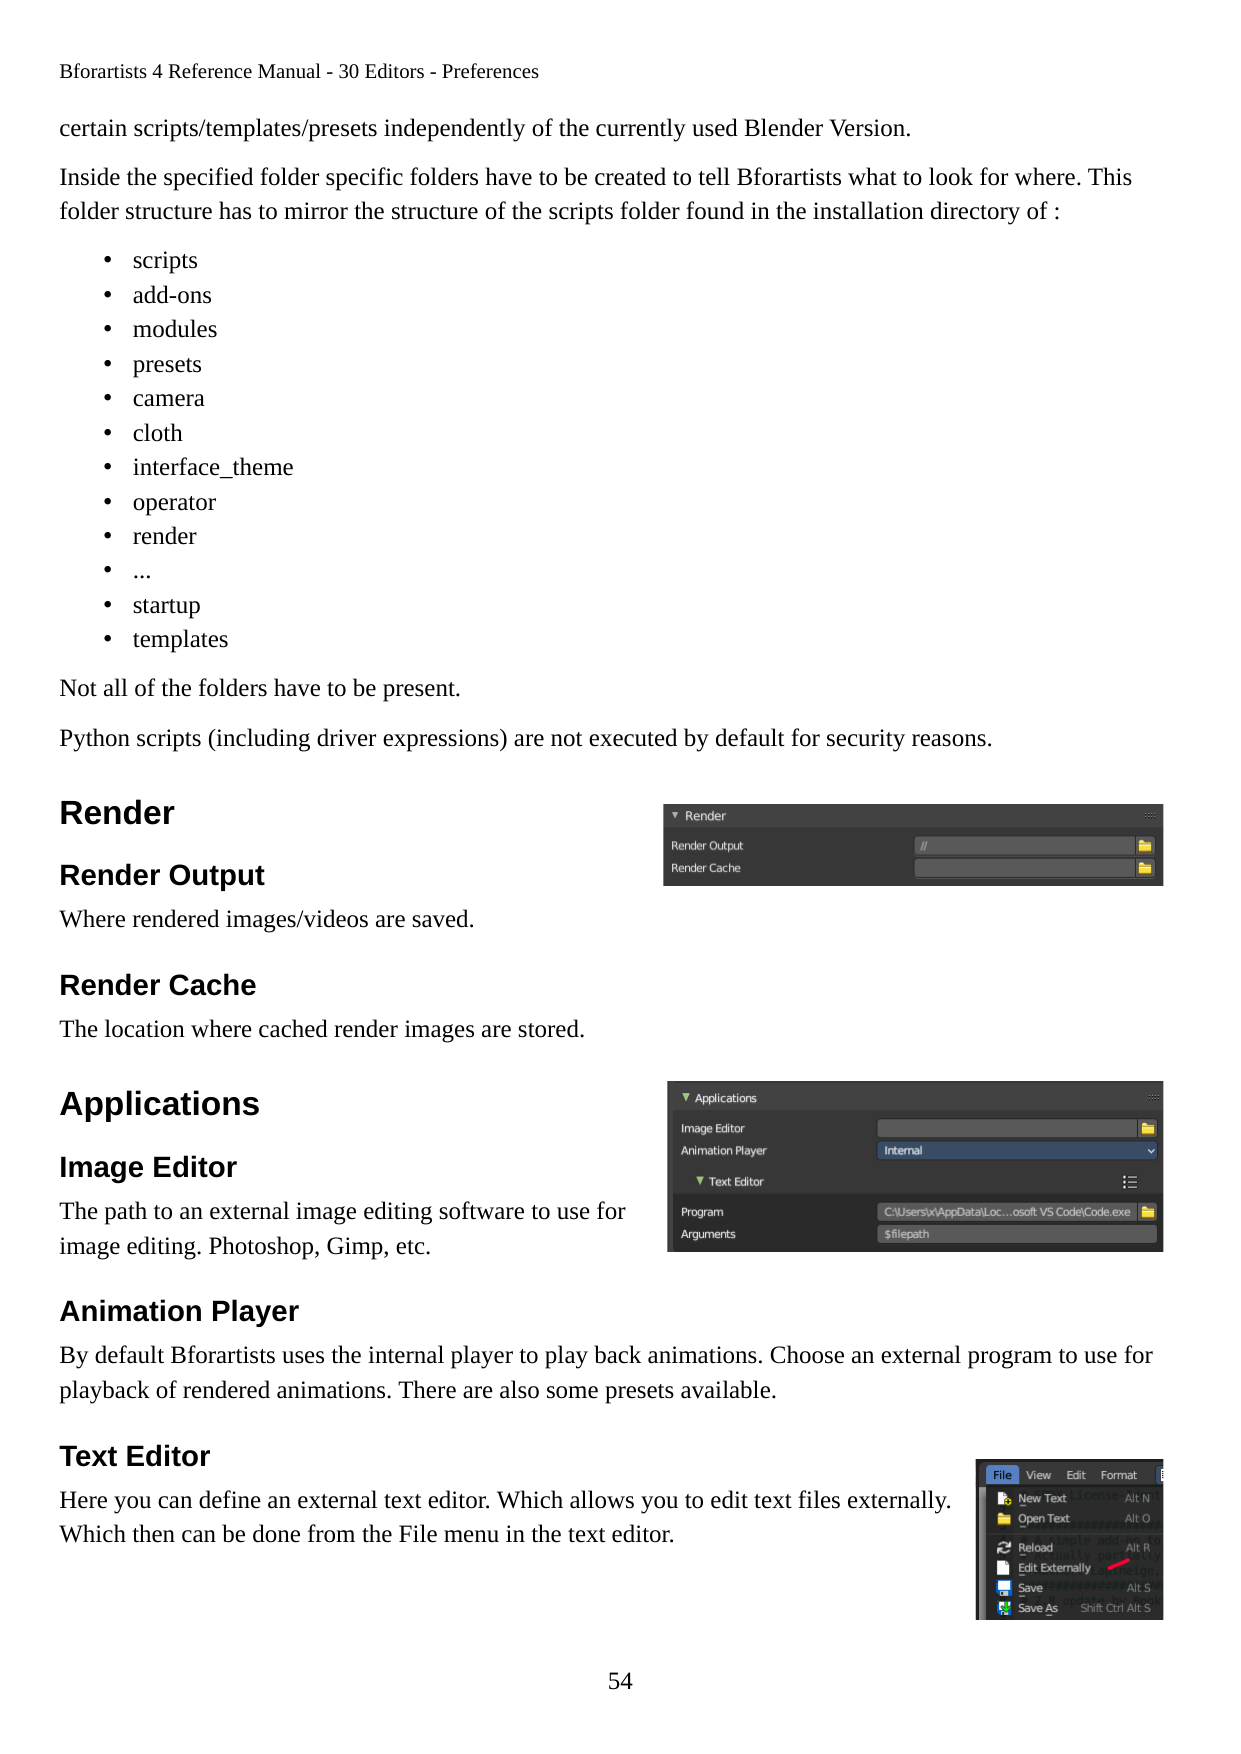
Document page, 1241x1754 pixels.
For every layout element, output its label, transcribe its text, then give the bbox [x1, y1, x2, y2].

text The path to an external image editing software to use for image editing. Photoshop, Gimp, etc. [59, 1196, 1181, 1259]
list ... [103, 556, 1181, 584]
subtitle Render Cache [59, 968, 1181, 1002]
list render [103, 521, 1181, 550]
text certain scripts/templates/presets independently of the currently used Blender Version. [59, 113, 1181, 141]
text Where rendered images/videos are saved. [59, 904, 1181, 933]
list interface_theme [103, 452, 1181, 481]
list scripts [103, 245, 1181, 274]
text Inside the specified folder specific folders have to be created to tell Bforartists what to look for where. This folder structure has to mirror the structure of the scripts folder found in the installation directory of : [59, 162, 1181, 225]
subtitle Applications [59, 1084, 667, 1123]
subtitle Text Editor [59, 1439, 1181, 1472]
text Not all of the folders have to be present. [59, 673, 1181, 702]
list operator [103, 487, 1181, 515]
subtitle Render [59, 792, 1181, 831]
picture [667, 1081, 1164, 1252]
list modules [103, 314, 1181, 343]
list add-ons [103, 280, 1181, 308]
text The location where cached render images are stored. [59, 1014, 1181, 1043]
list presets [103, 349, 1181, 377]
text Python scripts (including driver expressions) are not executed by default for security reasons. [59, 723, 1181, 751]
picture [975, 1459, 1164, 1620]
list cloth [103, 418, 1181, 446]
text Here you can define an external text editor. Which allows you to edit text files externally. Which then can be done from the File menu in the text editor. [59, 1485, 975, 1548]
list templates [103, 624, 1181, 653]
subtitle Animation Player [59, 1294, 1181, 1328]
subtitle [1164, 1084, 1181, 1123]
subtitle Image Editor [59, 1150, 667, 1184]
list camera [103, 383, 1181, 412]
subtitle [1164, 1150, 1181, 1184]
list startup [103, 590, 1181, 619]
picture [663, 804, 1164, 886]
text By default Bforartists uses the internal player to play back animations. Choose an external program to use for playback of rendered animations. There are also some presets available. [59, 1341, 1181, 1404]
subtitle Render Output [59, 858, 1181, 892]
